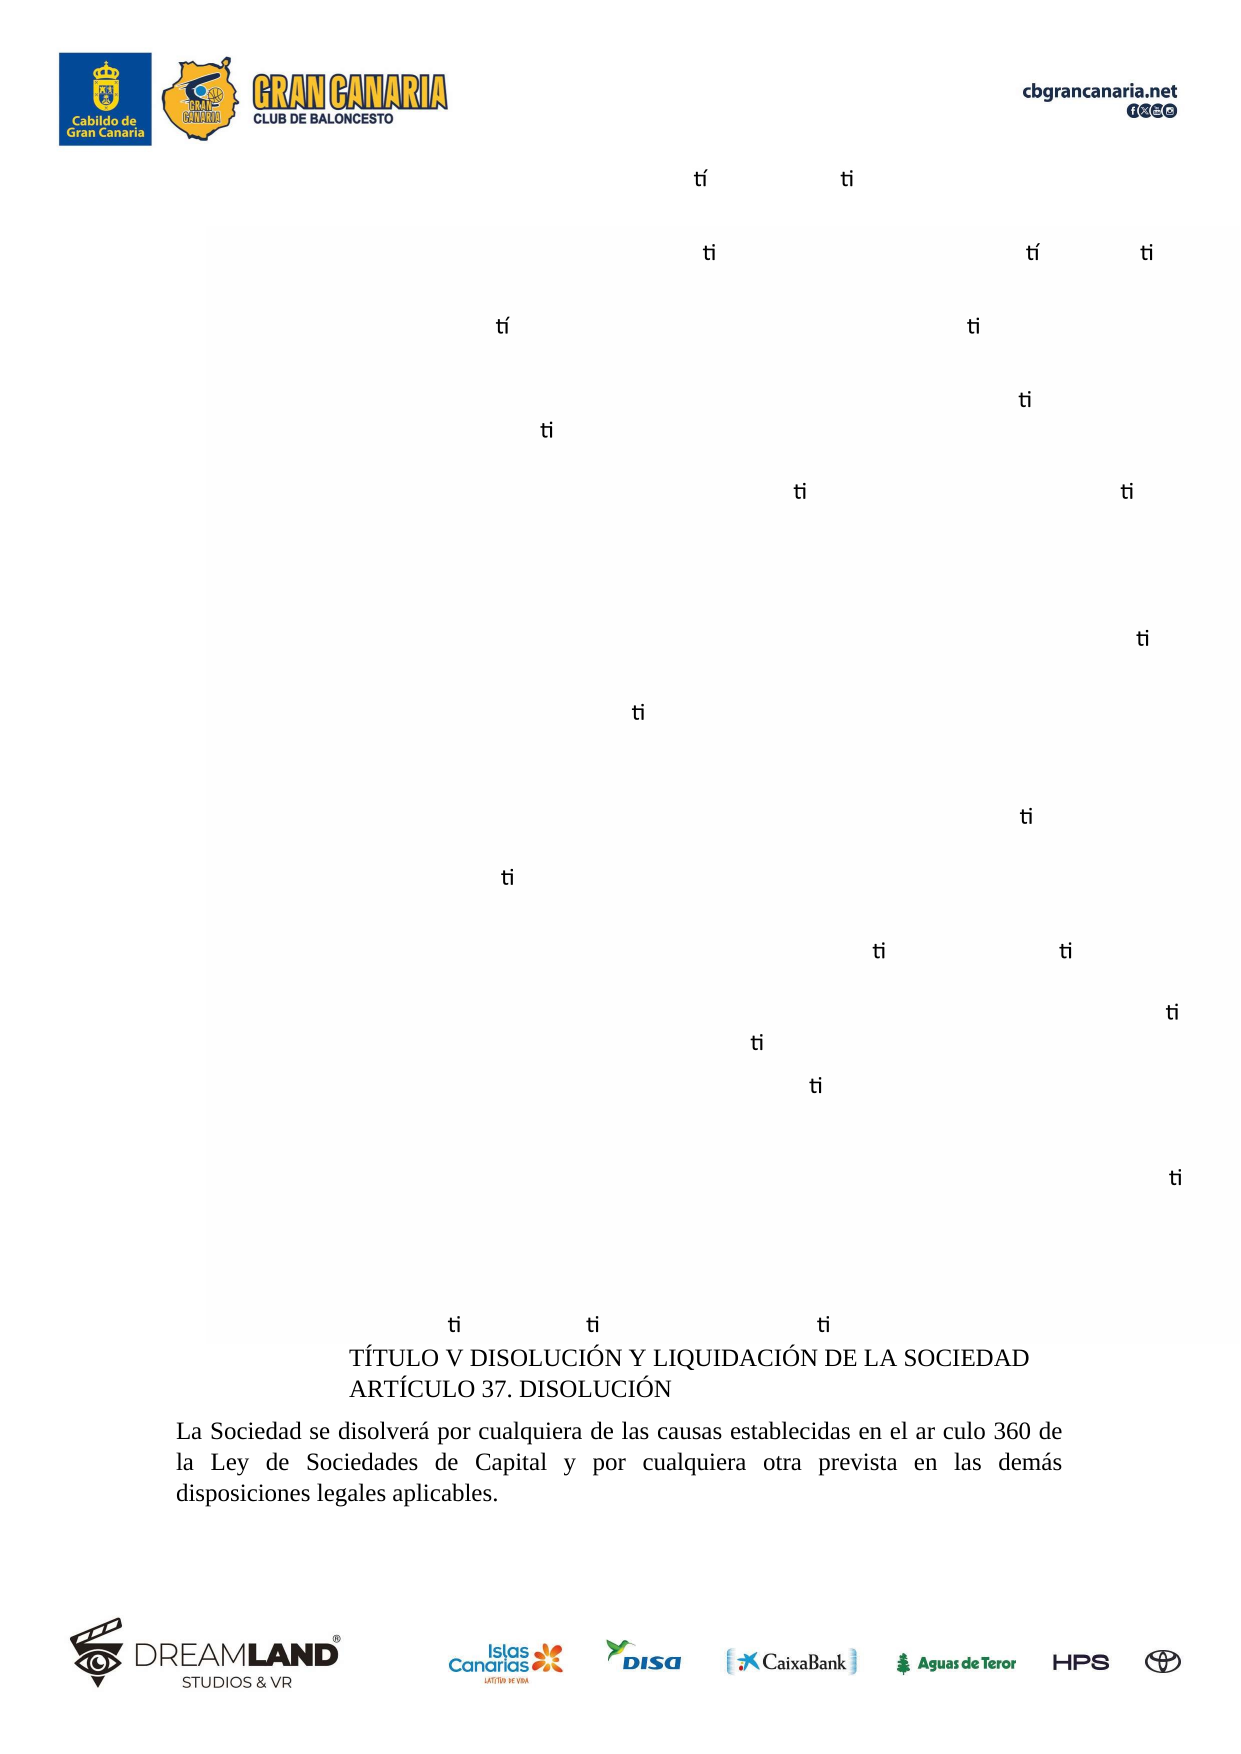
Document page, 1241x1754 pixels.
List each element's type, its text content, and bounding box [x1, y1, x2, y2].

text La Sociedad se disolverá por cualquiera de las causas establecidas en el ar culo 360 de la Ley de Sociedades de Capital y por cualquiera otra prevista en las demás disposiciones legales aplicables. [176, 1416, 1063, 1507]
subtitle TÍTULO V DISOLUCIÓN Y LIQUIDACIÓN DE LA SOCIEDAD ARTÍCULO 37. DISOLUCIÓN [349, 1344, 1063, 1402]
